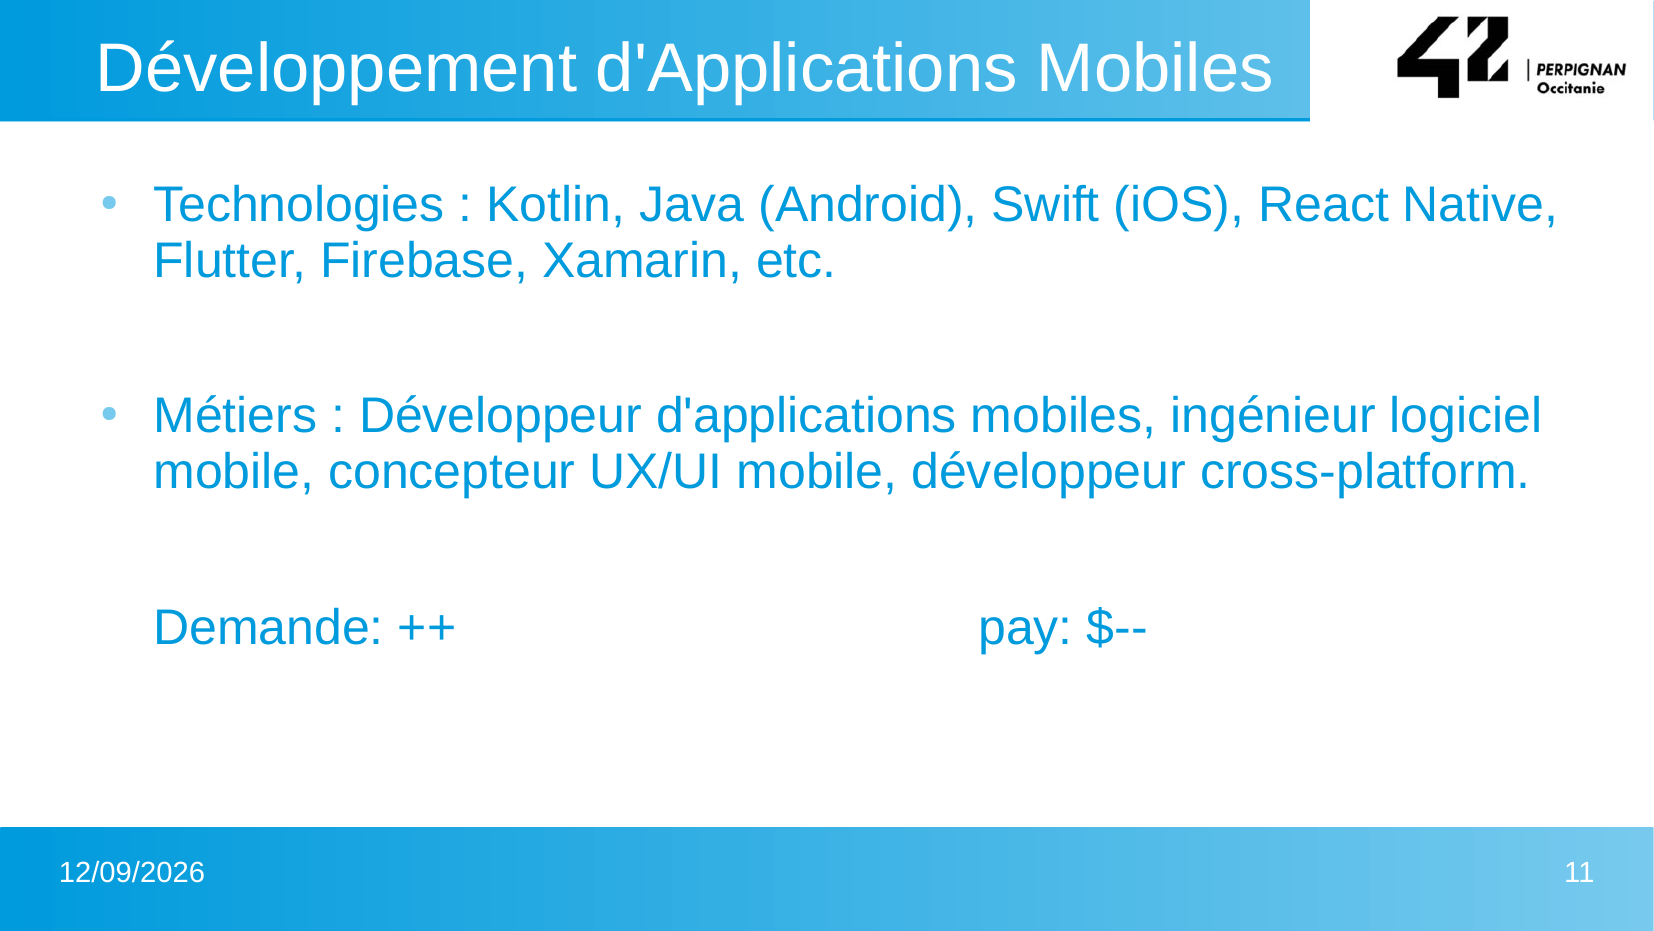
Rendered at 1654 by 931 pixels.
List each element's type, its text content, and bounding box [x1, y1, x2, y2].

picture [1310, 0, 1654, 125]
list Technologies : Kotlin, Java (Android), Swift (iOS), React Native, Flutter, Firebase, Xamarin, etc. Métiers : Développeur d'applications mobiles, ingénieur logiciel mobile, concepteur UX/UI mobile, développeur cross-platform. Demande: ++ pay: $-- [82, 176, 1571, 716]
title Développement d'Applications Mobiles [0, 0, 1430, 171]
